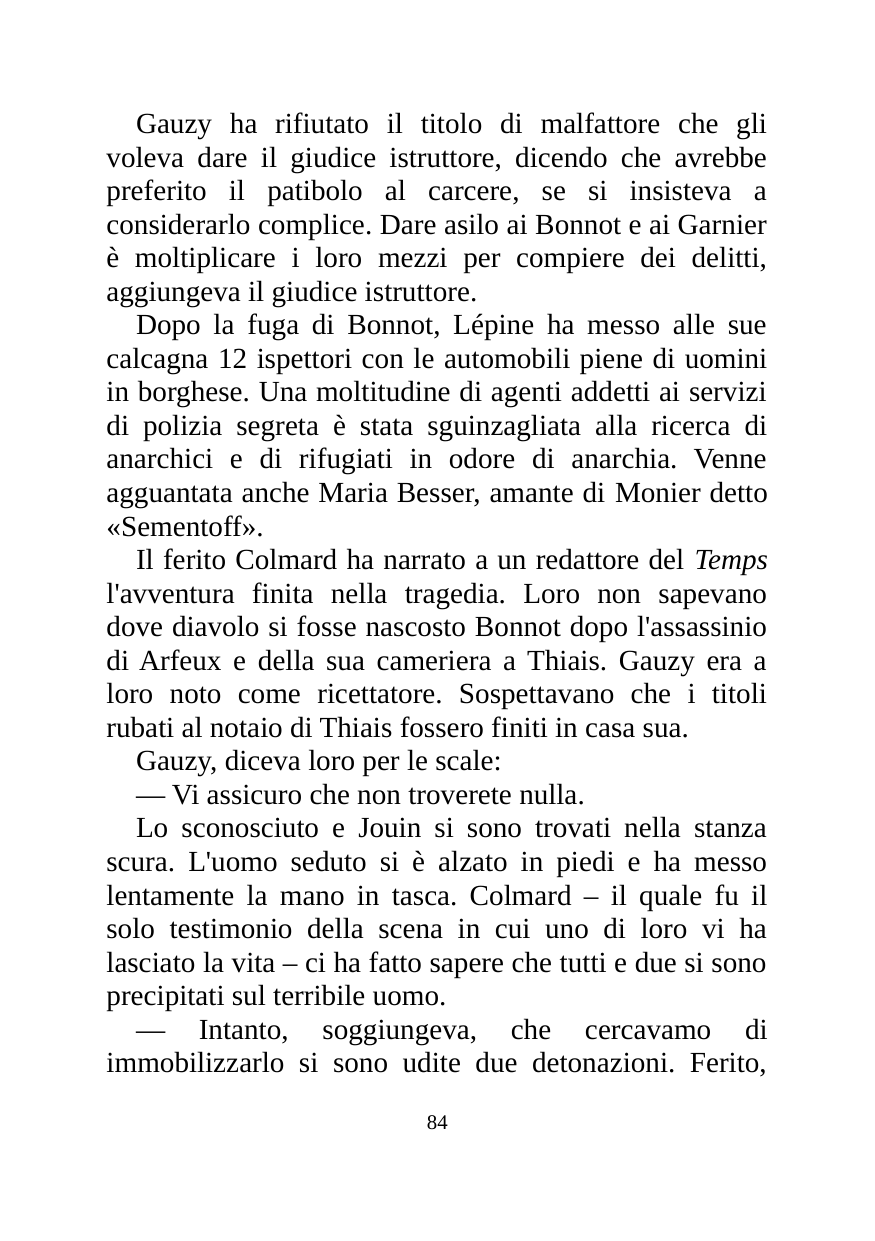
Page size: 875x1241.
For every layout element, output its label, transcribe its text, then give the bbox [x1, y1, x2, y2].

text — Vi assicuro che non troverete nulla. [106, 777, 768, 811]
text Il ferito Colmard ha narrato a un redattore del Temps l'avventura finita nella tragedia. Loro non sapevano dove diavolo si fosse nascosto Bonnot dopo l'assassinio di Arfeux e della sua cameriera a Thiais. Gauzy era a loro noto come ricettatore. Sospettavano che i titoli rubati al notaio di Thiais fossero finiti in casa sua. [106, 542, 768, 743]
text Lo sconosciuto e Jouin si sono trovati nella stanza scura. L'uomo seduto si è alzato in piedi e ha messo lentamente la mano in tasca. Colmard – il quale fu il solo testimonio della scena in cui uno di loro vi ha lasciato la vita – ci ha fatto sapere che tutti e due si sono precipitati sul terribile uomo. [106, 811, 768, 1012]
text Gauzy, diceva loro per le scale: [106, 743, 768, 777]
text Gauzy ha rifiutato il titolo di malfattore che gli voleva dare il giudice istruttore, dicendo che avrebbe preferito il patibolo al carcere, se si insisteva a considerarlo complice. Dare asilo ai Bonnot e ai Garnier è moltiplicare i loro mezzi per compiere dei delitti, aggiungeva il giudice istruttore. [106, 106, 768, 307]
text — Intanto, soggiungeva, che cercavamo di immobilizzarlo si sono udite due detonazioni. Ferito, [106, 1012, 768, 1079]
text Dopo la fuga di Bonnot, Lépine ha messo alle sue calcagna 12 ispettori con le automobili piene di uomini in borghese. Una moltitudine di agenti addetti ai servizi di polizia segreta è stata sguinzagliata alla ricerca di anarchici e di rifugiati in odore di anarchia. Venne agguantata anche Maria Besser, amante di Monier detto «Sementoff». [106, 307, 768, 542]
